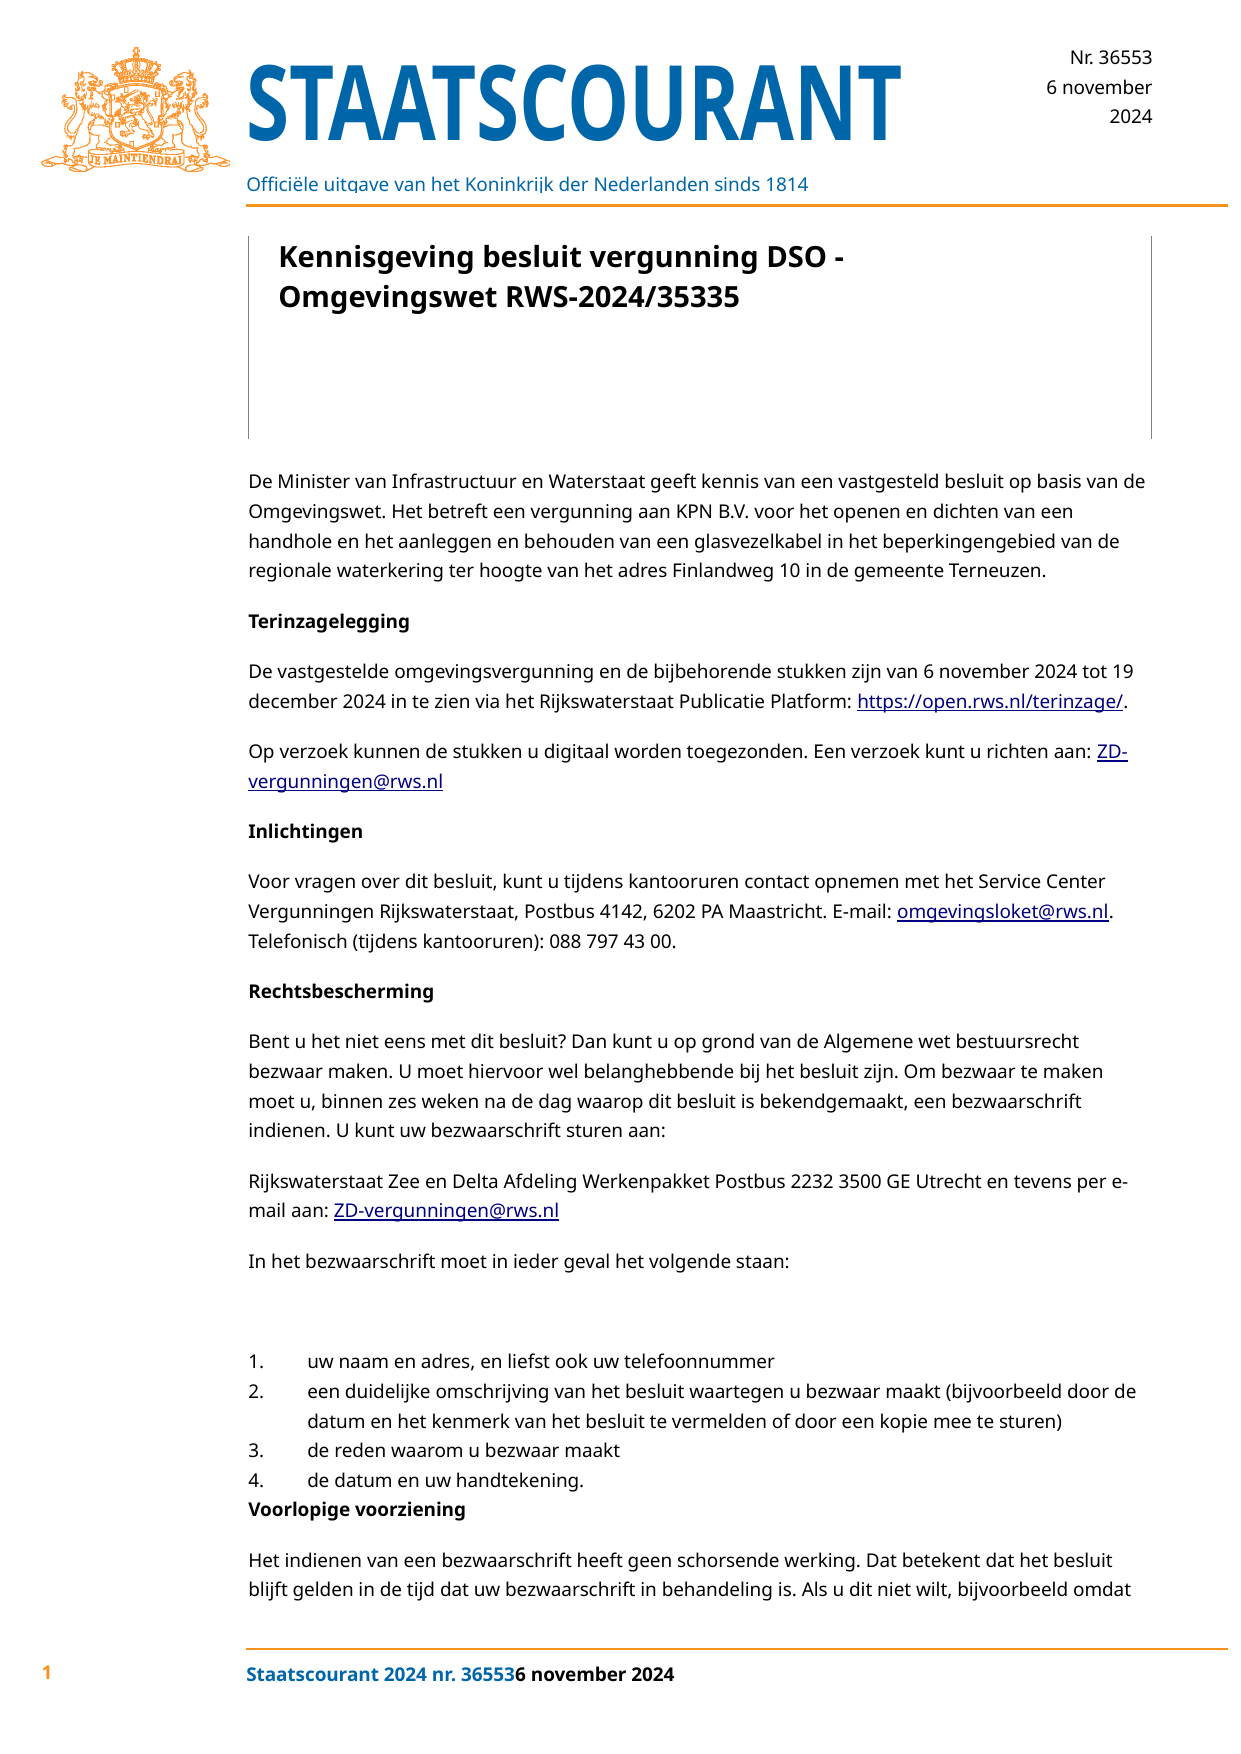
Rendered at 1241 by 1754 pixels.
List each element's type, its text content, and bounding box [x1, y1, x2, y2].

text Voor vragen over dit besluit, kunt u tijdens kantooruren contact opnemen met het Service Center Vergunningen Rijkswaterstaat, Postbus 4142, 6202 PA Maastricht. E-mail: omgevingsloket@rws.nl. Telefonisch (tijdens kantooruren): 088 797 43 00. [248, 869, 1152, 953]
list de datum en uw handtekening. [248, 1467, 1152, 1493]
table_header [1090, 236, 1151, 413]
text De Minister van Infrastructuur en Waterstaat geeft kennis van een vastgesteld besluit op basis van de Omgevingswet. Het betreft een vergunning aan KPN B.V. voor het openen en dichten van een handhole en het aanleggen en behouden van een glasvezelkabel in het beperkingengebied van de regionale waterkering ter hoogte van het adres Finlandweg 10 in de gemeente Terneuzen. [248, 469, 1152, 583]
text Op verzoek kunnen de stukken u digitaal worden toegezonden. Een verzoek kunt u richten aan: ZD-vergunningen@rws.nl [248, 738, 1152, 793]
text Voorlopige voorziening [248, 1497, 1152, 1522]
list een duidelijke omschrijving van het besluit waartegen u bezwaar maakt (bijvoorbeeld door de datum en het kenmerk van het besluit te vermelden of door een kopie mee te sturen) [248, 1378, 1152, 1433]
text Rijkswaterstaat Zee en Delta Afdeling Werkenpakket Postbus 2232 3500 GE Utrecht en tevens per e-mail aan: ZD-vergunningen@rws.nl [248, 1168, 1152, 1223]
table_header [850, 414, 1151, 439]
text Terinzagelegging [248, 608, 1152, 633]
picture [41, 47, 231, 172]
list uw naam en adres, en liefst ook uw telefoonnummer [248, 1349, 1152, 1374]
picture [912, 236, 1090, 414]
table_header Kennisgeving besluit vergunning DSO - Omgevingswet RWS-2024/35335 [249, 236, 850, 439]
text De vastgestelde omgevingsvergunning en de bijbehorende stukken zijn van 6 november 2024 tot 19 december 2024 in te zien via het Rijkswaterstaat Publicatie Platform: https://open.rws.nl/terinzage/. [248, 658, 1152, 713]
text Rechtsbescherming [248, 978, 1152, 1004]
text Inlichtingen [248, 818, 1152, 844]
text In het bezwaarschrift moet in ieder geval het volgende staan: [248, 1248, 1152, 1273]
list de reden waarom u bezwaar maakt [248, 1437, 1152, 1463]
table_header [850, 236, 912, 413]
text Het indienen van een bezwaarschrift heeft geen schorsende werking. Dat betekent dat het besluit blijft gelden in de tijd dat uw bezwaarschrift in behandeling is. Als u dit niet wilt, bijvoorbeeld omdat [248, 1547, 1152, 1602]
text Bent u het niet eens met dit besluit? Dan kunt u op grond van de Algemene wet bestuursrecht bezwaar maken. U moet hiervoor wel belanghebbende bij het besluit zijn. Om bezwaar te maken moet u, binnen zes weken na de dag waarop dit besluit is bekendgemaakt, een bezwaarschrift indienen. U kunt uw bezwaarschrift sturen aan: [248, 1029, 1152, 1143]
